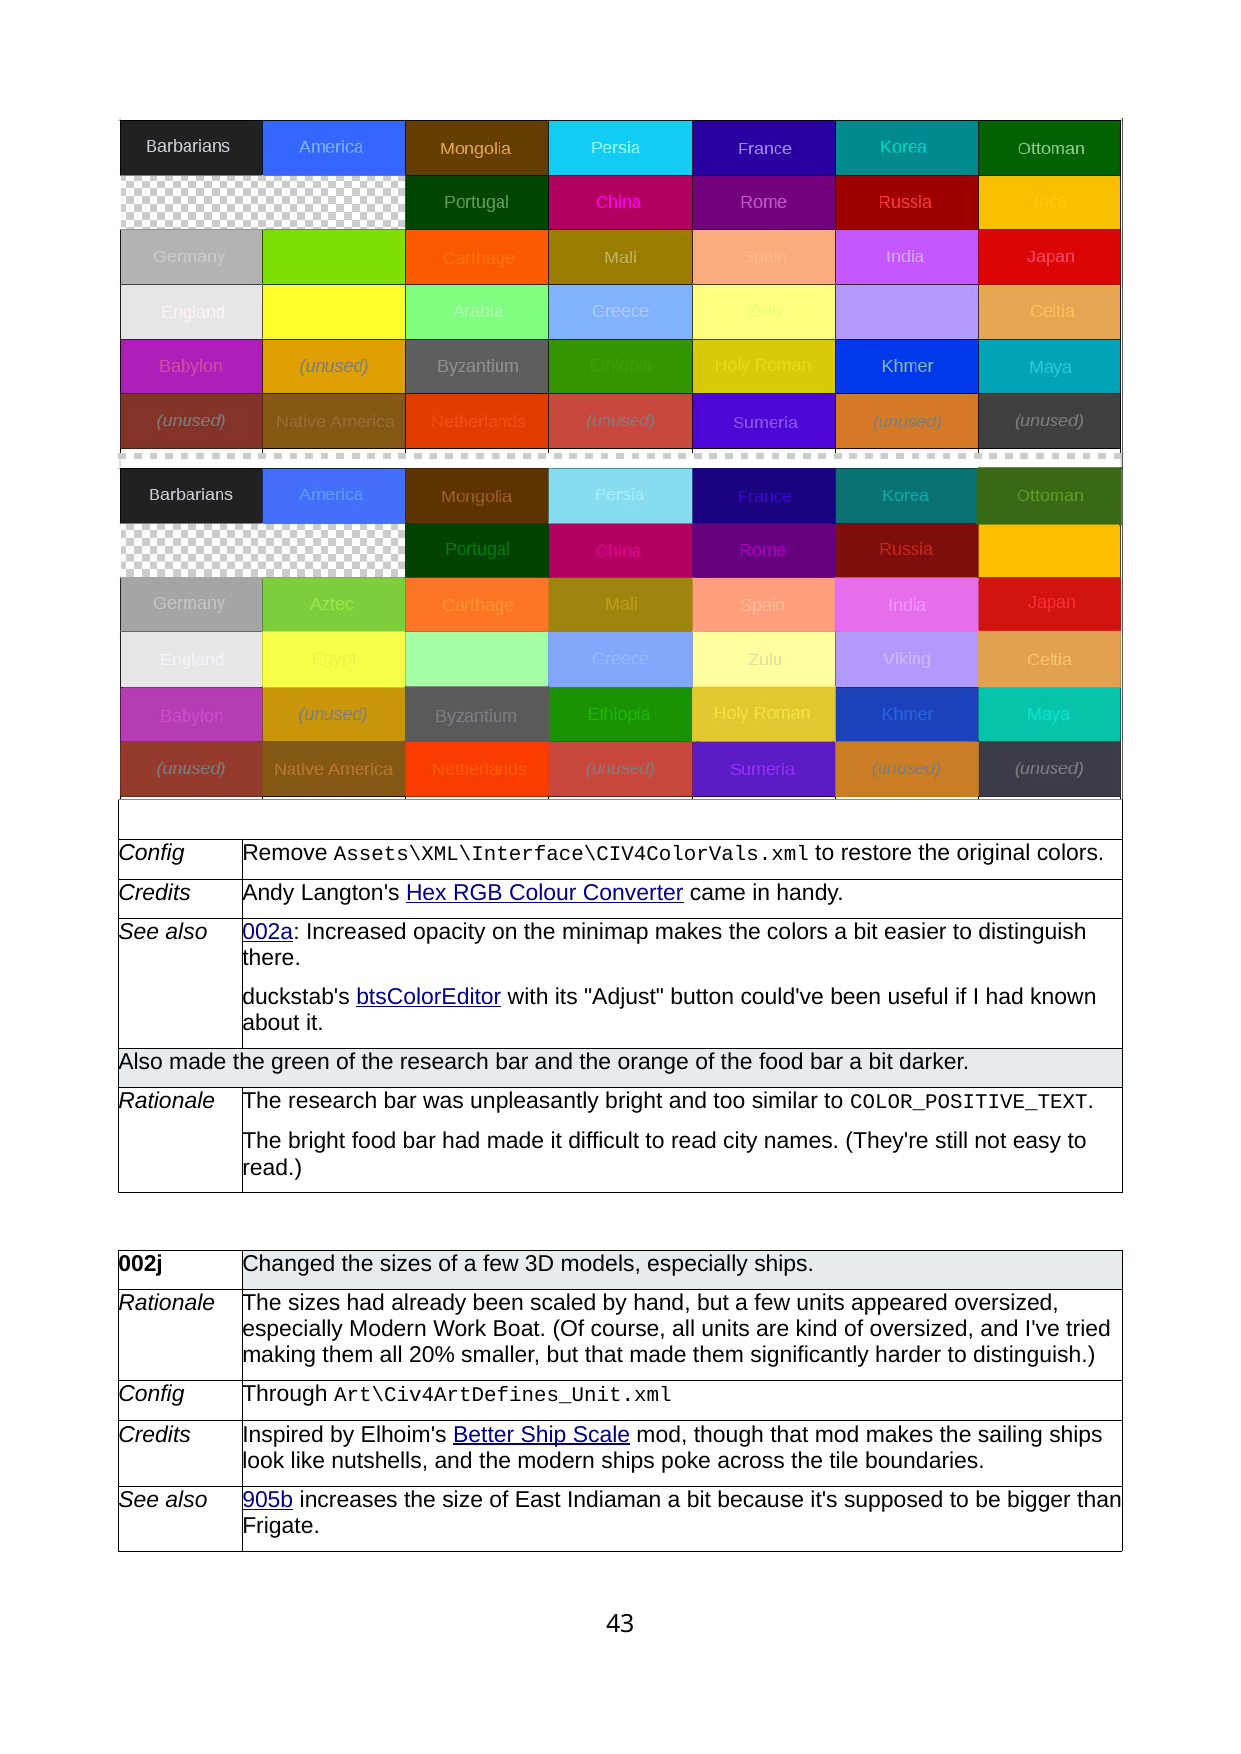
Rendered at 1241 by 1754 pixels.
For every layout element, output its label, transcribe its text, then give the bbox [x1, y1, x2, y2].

table_cell See also [119, 1487, 242, 1551]
table_cell 905b increases the size of East Indiaman a bit because it's supposed to be bigger than Frigate. [243, 1487, 1122, 1551]
table_cell Inspired by Elhoim's Better Ship Scale mod, though that mod makes the sailing ships look like nutshells, and the modern ships poke across the tile boundaries. [243, 1421, 1122, 1486]
picture [118, 118, 1123, 800]
table_cell Credits [119, 1421, 242, 1486]
table_cell Config [119, 840, 242, 879]
table_cell See also [119, 919, 242, 1048]
table_cell [119, 800, 1122, 839]
table_header Changed the sizes of a few 3D models, especially ships. [243, 1251, 1122, 1289]
table_cell Through Art\Civ4ArtDefines_Unit.xml [243, 1381, 1122, 1420]
table_cell The research bar was unpleasantly bright and too similar to COLOR_POSITIVE_TEXT. The bright food bar had made it difficult to read city names. (They're still not easy to read.) [243, 1088, 1122, 1192]
table_cell The sizes had already been scaled by hand, but a few units appeared oversized, especially Modern Work Boat. (Of course, all units are kind of oversized, and I've tried making them all 20% smaller, but that made them significantly harder to distinguish.) [243, 1290, 1122, 1380]
table_cell Rationale [119, 1088, 242, 1192]
table_cell Andy Langton's Hex RGB Colour Converter came in handy. [243, 880, 1122, 918]
table_cell Rationale [119, 1290, 242, 1380]
table_cell 002a: Increased opacity on the minimap makes the colors a bit easier to distinguish there. duckstab's btsColorEditor with its "Adjust" button could've been useful if I had known about it. [243, 919, 1122, 1048]
table_cell Remove Assets\XML\Interface\CIV4ColorVals.xml to restore the original colors. [243, 840, 1122, 879]
table_cell Credits [119, 880, 242, 918]
table_cell Also made the green of the research bar and the orange of the food bar a bit darker. [119, 1049, 1122, 1087]
table_cell Config [119, 1381, 242, 1420]
table_header 002j [119, 1251, 242, 1289]
